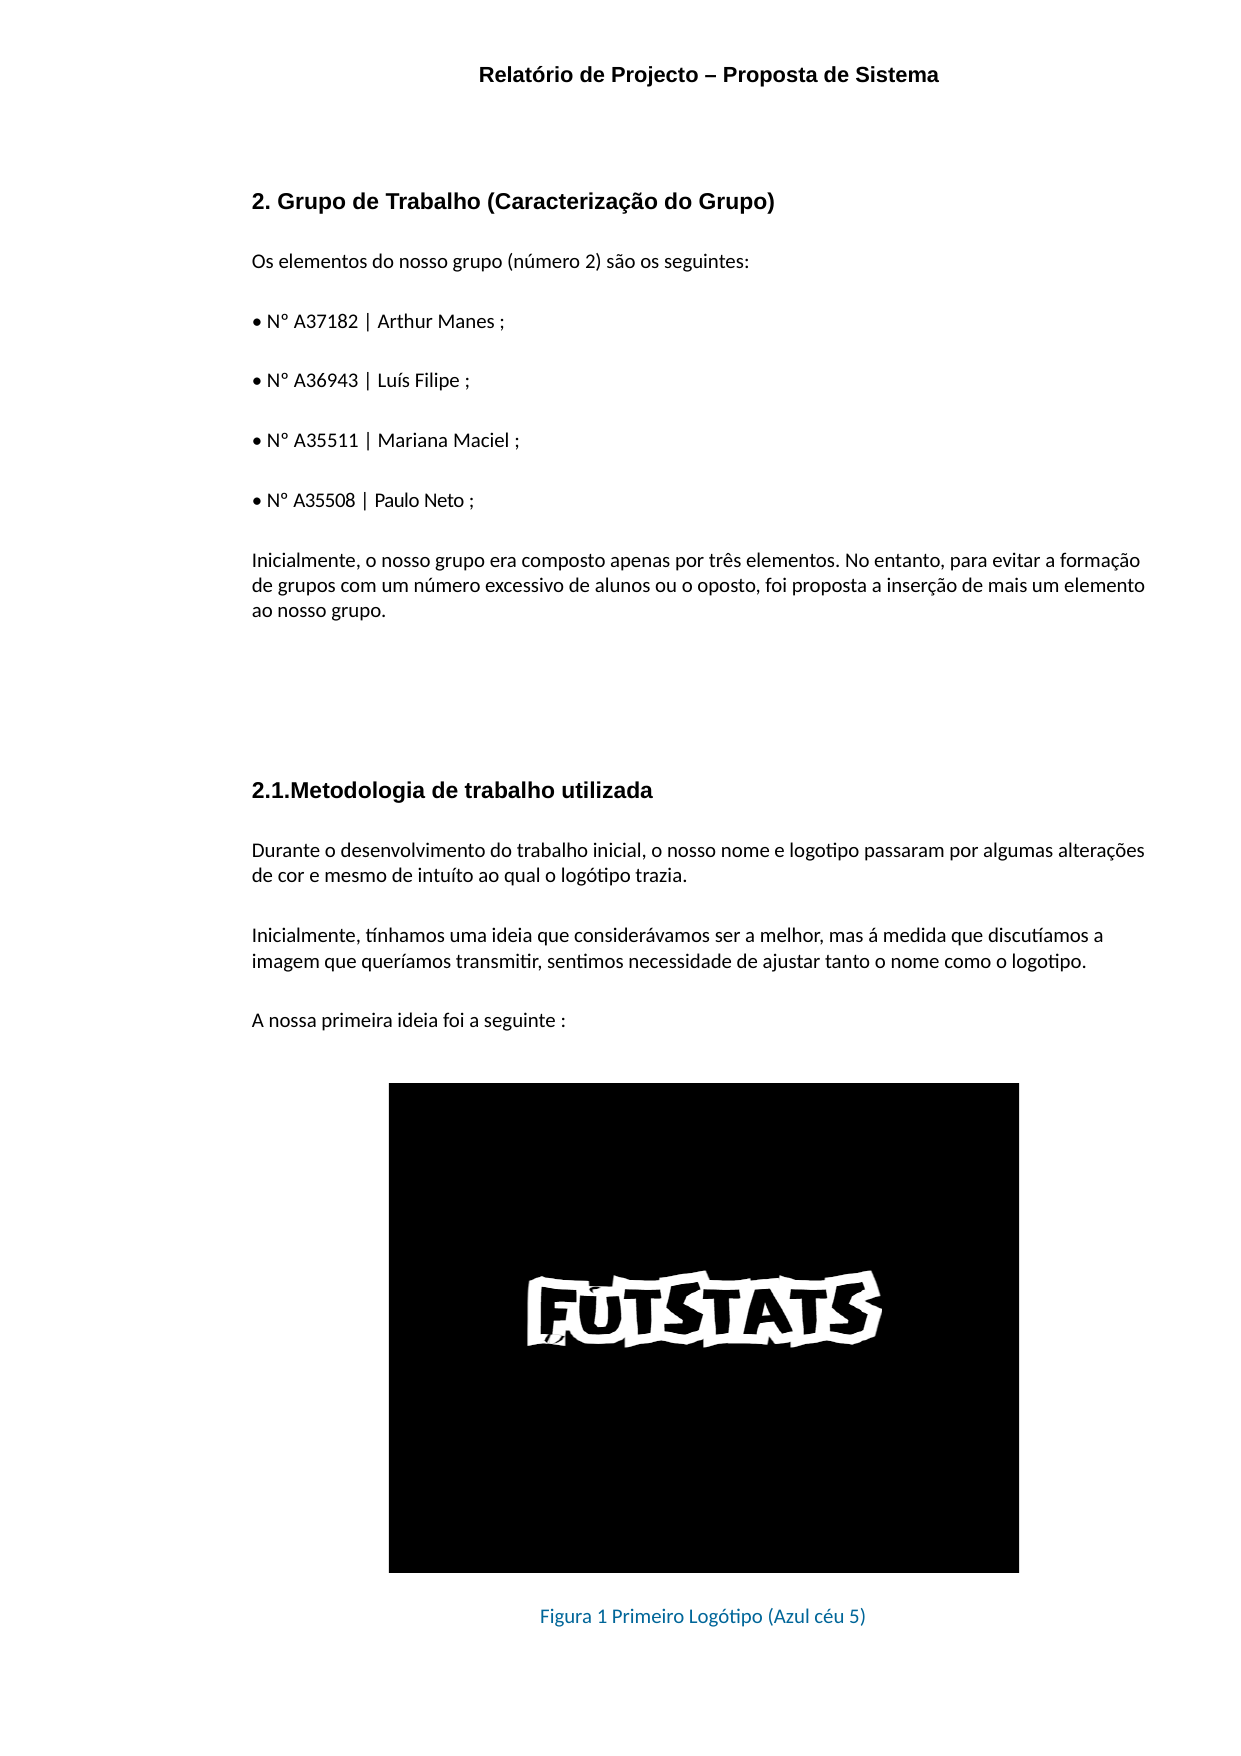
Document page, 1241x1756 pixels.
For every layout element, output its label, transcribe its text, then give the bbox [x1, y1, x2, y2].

text 2. Grupo de Trabalho (Caracterização do Grupo) [252, 188, 1166, 214]
text Durante o desenvolvimento do trabalho inicial, o nosso nome e logotipo passaram por algumas alterações de cor e mesmo de intuíto ao qual o logótipo trazia. [252, 837, 1166, 888]
text • Nº A36943 | Luís Filipe ; [252, 368, 1166, 393]
text Os elementos do nosso grupo (número 2) são os seguintes: [252, 248, 1166, 274]
list Metodologia de trabalho utilizada [252, 777, 1166, 803]
picture [388, 1083, 1020, 1573]
text Inicialmente, tínhamos uma ideia que considerávamos ser a melhor, mas á medida que discutíamos a imagem que queríamos transmitir, sentimos necessidade de ajustar tanto o nome como o logotipo. [252, 922, 1166, 973]
text • Nº A37182 | Arthur Manes ; [252, 308, 1166, 333]
text • Nº A35508 | Paulo Neto ; [252, 487, 1166, 512]
text A nossa primeira ideia foi a seguinte : [252, 1007, 1166, 1033]
text Figura 1 Primeiro Logótipo (Azul céu 5) [178, 1604, 1166, 1629]
text Inicialmente, o nosso grupo era composto apenas por três elementos. No entanto, para evitar a formação de grupos com um número excessivo de alunos ou o oposto, foi proposta a inserção de mais um elemento ao nosso grupo. [252, 547, 1166, 623]
text • Nº A35511 | Mariana Maciel ; [252, 427, 1166, 453]
